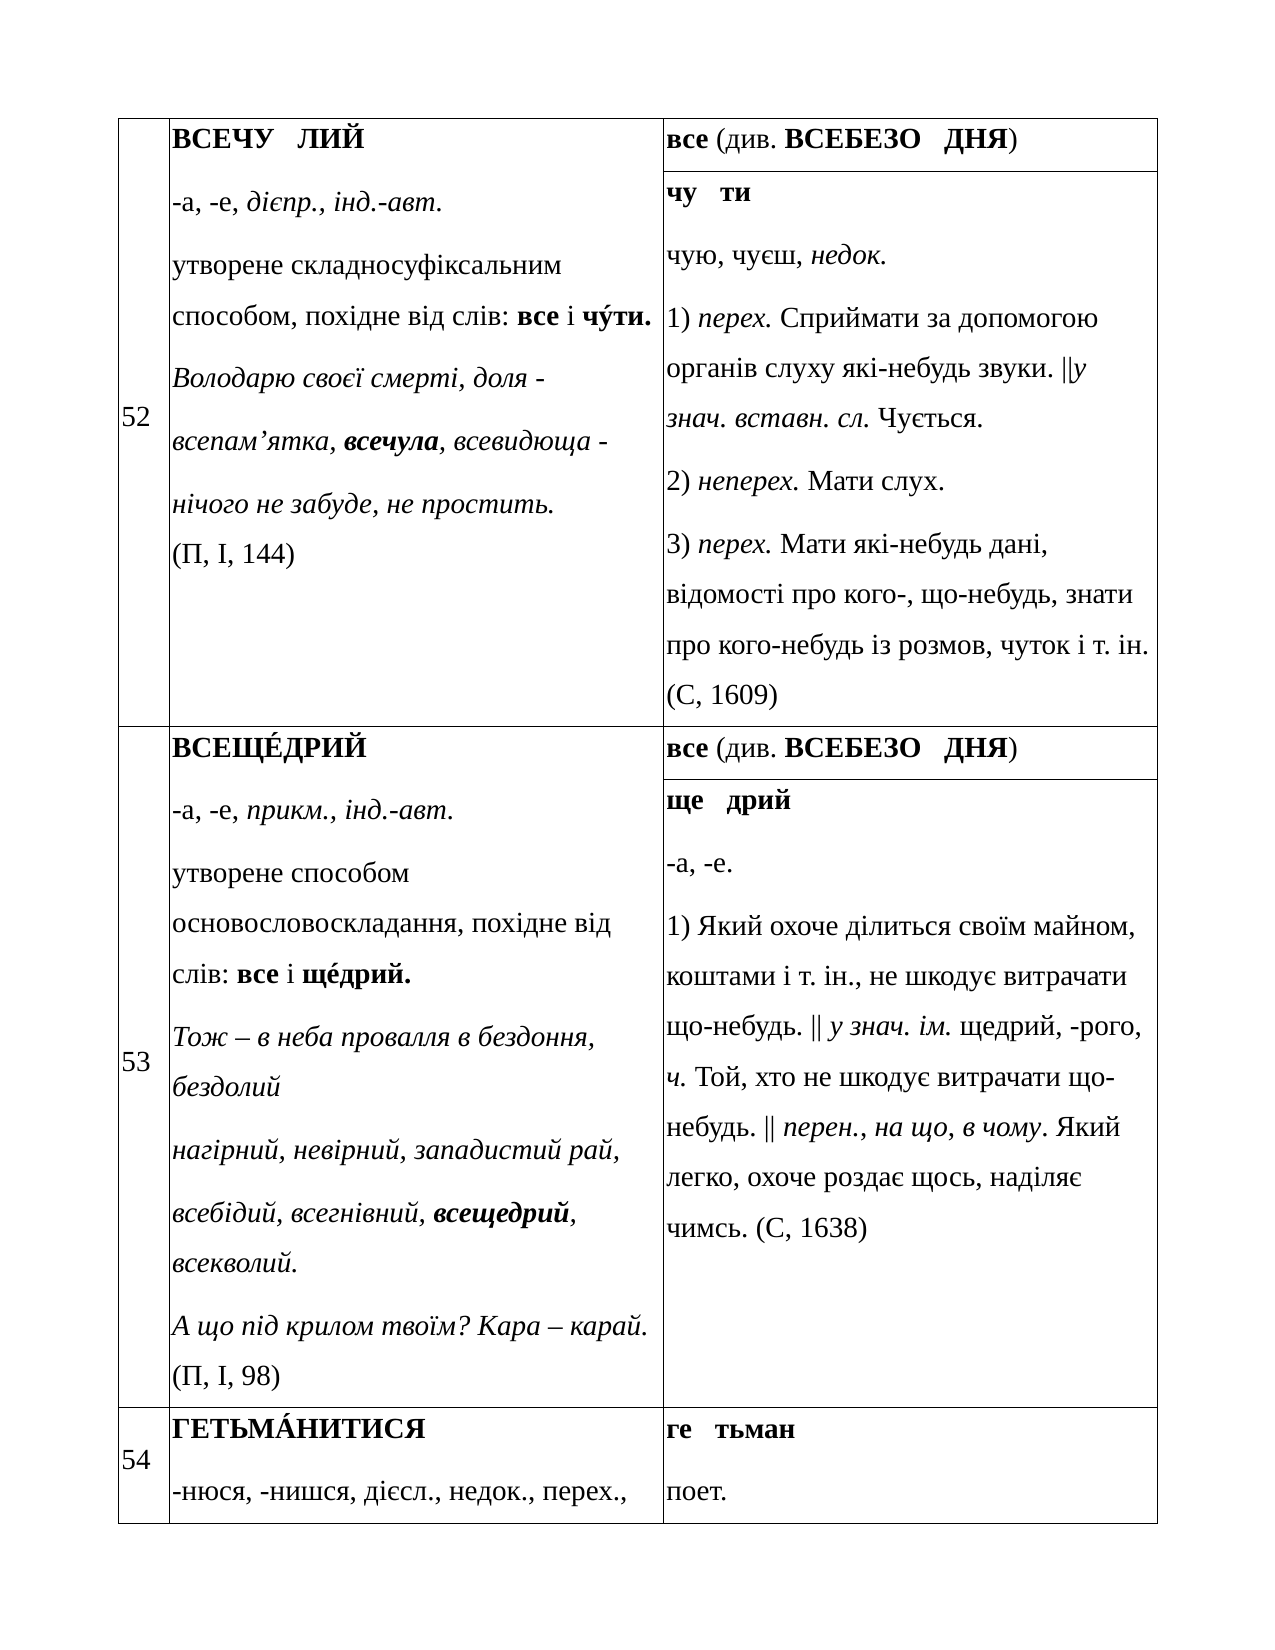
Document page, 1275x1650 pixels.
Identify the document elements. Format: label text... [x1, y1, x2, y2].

table_cell чути чую, чуєш, недок. 1) перех. Сприймати за допомогою органів слуху які-небудь звуки. ||у знач. вставн. сл. Чується. 2) неперех. Мати слух. 3) перех. Мати які-небудь дані, відомості про кого-, що-небудь, знати про кого-небудь із розмов, чуток і т. ін. (С, 1609) [664, 172, 1157, 726]
table_cell 54 [119, 1408, 169, 1523]
table_cell все (див. ВСЕБЕЗОДНЯ) [664, 727, 1157, 779]
table_cell ВСЕЩÉДРИЙ -а, -е, прикм., інд.-авт. утворене способом основословоскладання, похідне від слів: все і щéдрий. Тож – в неба провалля в бездоння, бездолий нагірний, невірний, западистий рай, всебідий, всегнівний, всещедрий, всекволий. А що під крилом твоїм? Кара – карай. (П, І, 98) [170, 727, 663, 1407]
table_cell 53 [119, 727, 169, 1407]
table_cell щедрий -а, -е. 1) Який охоче ділиться своїм майном, коштами і т. ін., не шкодує витрачати що-небудь. || у знач. ім. щедрий, -рого, ч. Той, хто не шкодує витрачати що-небудь. || перен., на що, в чому. Який легко, охоче роздає щось, наділяє чимсь. (С, 1638) [664, 780, 1157, 1407]
table_cell 52 [119, 119, 169, 726]
table_cell все (див. ВСЕБЕЗОДНЯ) [664, 119, 1157, 171]
table_cell ВСЕЧУЛИЙ -а, -е, дієпр., інд.-авт. утворене складносуфіксальним способом, похідне від слів: все і чýти. Володарю своєї смерті, доля - всепам’ятка, всечула, всевидюща - нічого не забуде, не простить. (П, І, 144) [170, 119, 663, 726]
table_cell гетьман поет. [664, 1408, 1157, 1523]
table_cell ГЕТЬМÁНИТИСЯ -нюся, -нишся, дієсл., недок., перех., [170, 1408, 663, 1523]
